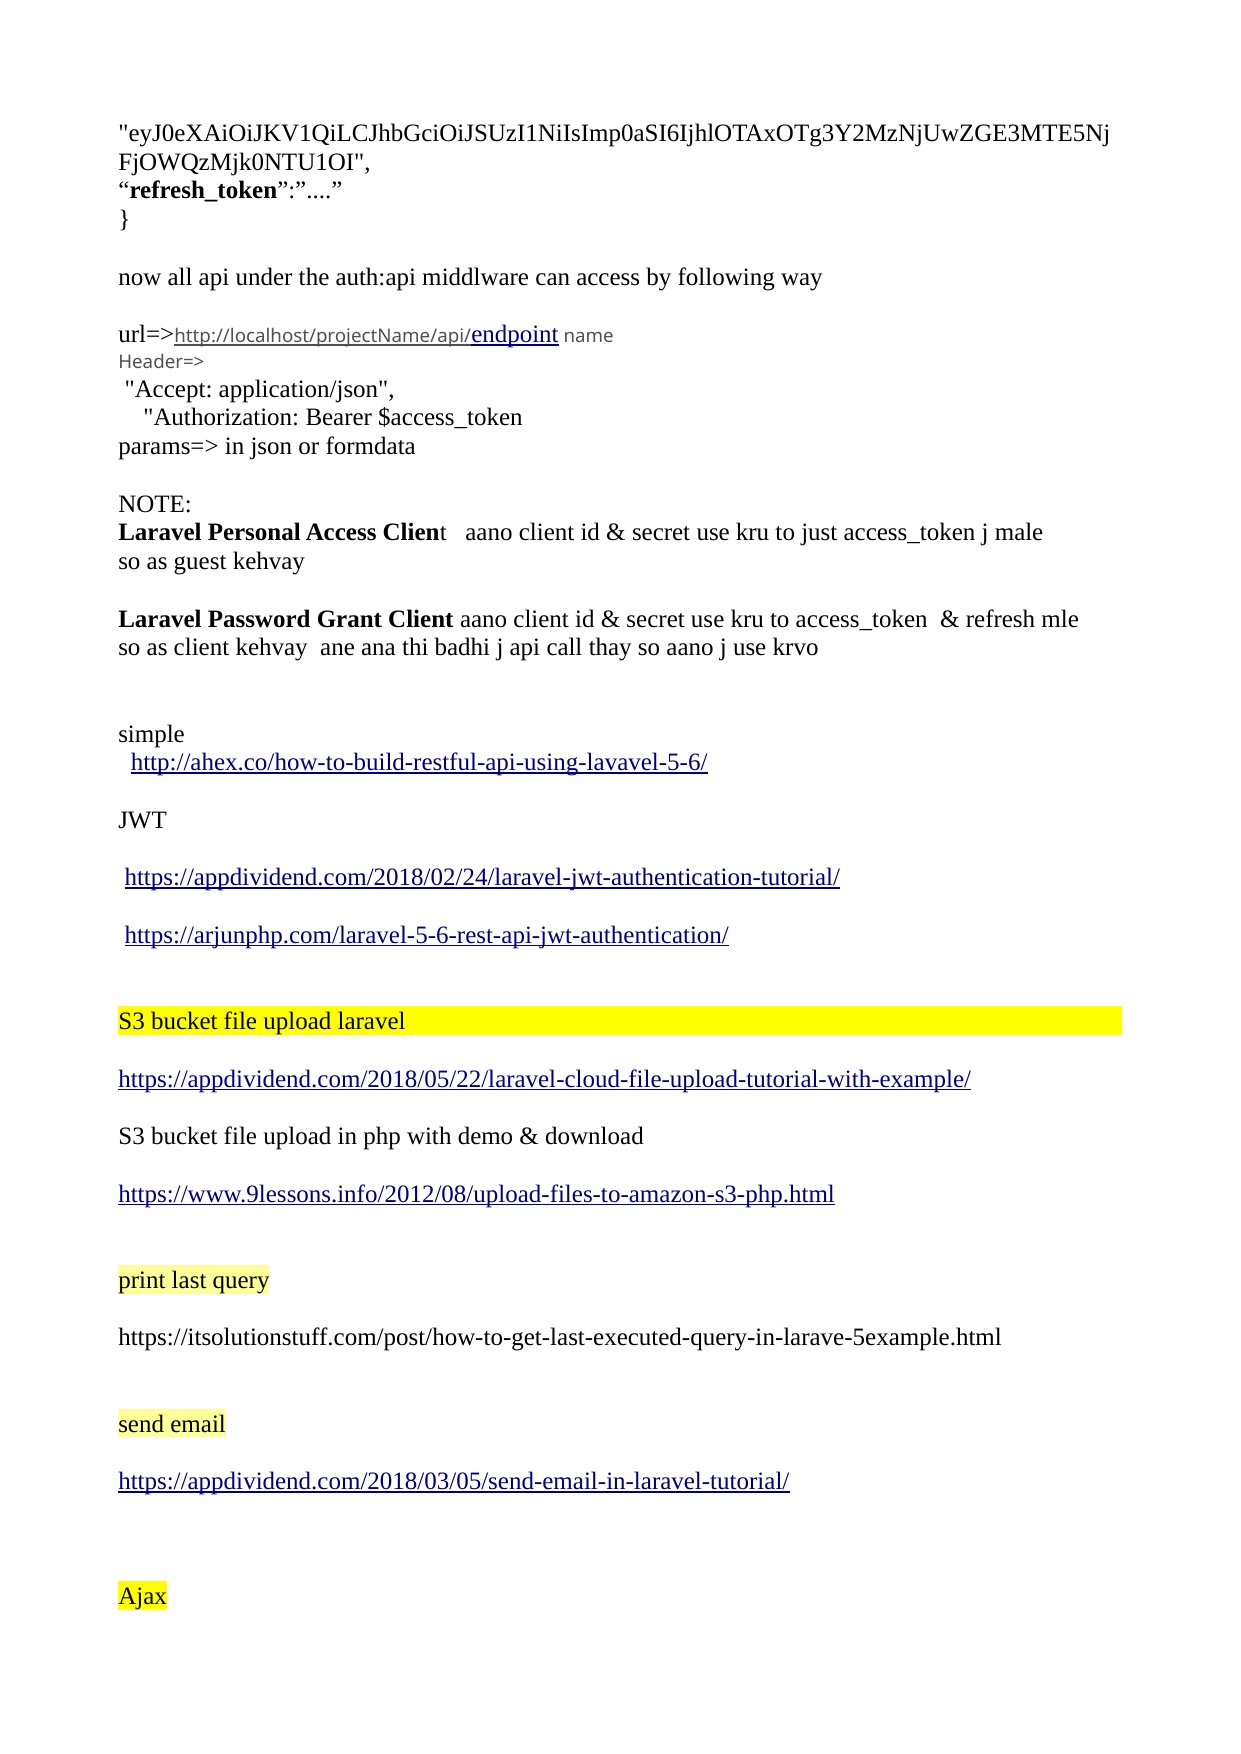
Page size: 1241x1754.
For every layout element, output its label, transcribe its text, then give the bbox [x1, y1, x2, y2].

text S3 bucket file upload laravel [118, 1006, 1122, 1035]
text "eyJ0eXAiOiJKV1QiLCJhbGciOiJSUzI1NiIsImp0aSI6IjhlOTAxOTg3Y2MzNjUwZGE3MTE5NjFjOWQzMjk0NTU1OI", [118, 118, 1122, 176]
text print last query [118, 1265, 1122, 1294]
text https://arjunphp.com/laravel-5-6-rest-api-jwt-authentication/ [118, 920, 1122, 949]
text simple [118, 719, 1122, 747]
text "Authorization: Bearer $access_token [118, 402, 1122, 431]
text params=> in json or formdata [118, 431, 1122, 460]
text url=>http://localhost/projectName/api/endpoint name [118, 319, 1122, 348]
text https://appdividend.com/2018/05/22/laravel-cloud-file-upload-tutorial-with-example/ [118, 1064, 1122, 1092]
text send email [118, 1409, 1122, 1437]
text Laravel Personal Access Client aano client id & secret use kru to just access_token j male [118, 517, 1122, 546]
text S3 bucket file upload in php with demo & download [118, 1121, 1122, 1150]
text JWT [118, 805, 1122, 834]
text Header=> [118, 348, 1122, 374]
text so as guest kehvay [118, 546, 1122, 575]
text http://ahex.co/how-to-build-restful-api-using-lavavel-5-6/ [118, 747, 1122, 776]
text https://www.9lessons.info/2012/08/upload-files-to-amazon-s3-php.html [118, 1179, 1122, 1207]
text so as client kehvay ane ana thi badhi j api call thay so aano j use krvo [118, 632, 1122, 661]
text now all api under the auth:api middlware can access by following way [118, 262, 1122, 291]
text Ajax [118, 1581, 1122, 1610]
text https://appdividend.com/2018/02/24/laravel-jwt-authentication-tutorial/ [118, 862, 1122, 891]
text Laravel Password Grant Client aano client id & secret use kru to access_token & refresh mle [118, 604, 1122, 632]
text “refresh_token”:”....” [118, 176, 1122, 204]
text NOTE: [118, 489, 1122, 517]
text } [118, 204, 1122, 233]
text https://itsolutionstuff.com/post/how-to-get-last-executed-query-in-larave-5example.html [118, 1322, 1122, 1351]
text "Accept: application/json", [118, 374, 1122, 402]
text https://appdividend.com/2018/03/05/send-email-in-laravel-tutorial/ [118, 1466, 1122, 1495]
